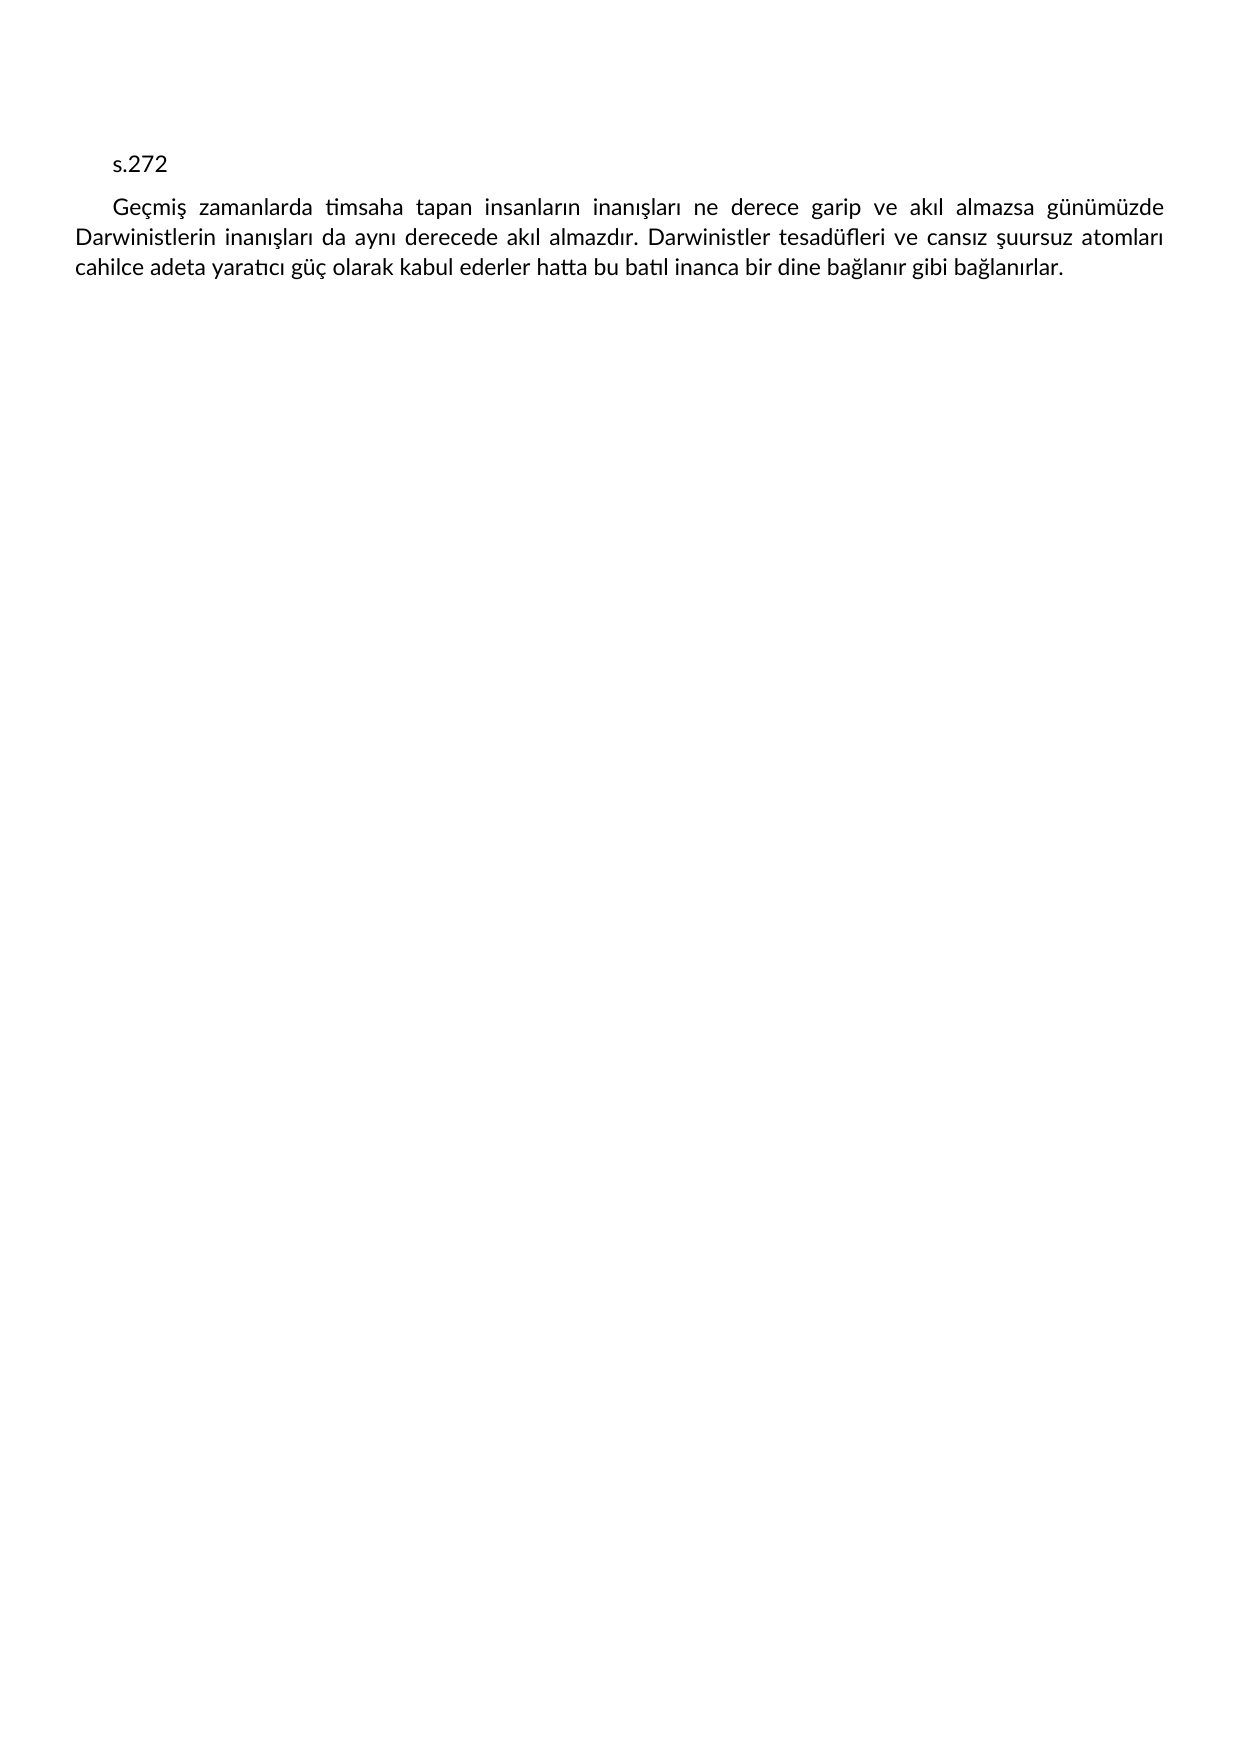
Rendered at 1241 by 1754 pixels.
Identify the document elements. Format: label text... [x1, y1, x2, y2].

text Geçmiş zamanlarda timsaha tapan insanların inanışları ne derece garip ve akıl almazsa günümüzde Darwinistlerin inanışları da aynı derecede akıl almazdır. Darwinistler tesadüfleri ve cansız şuursuz atomları cahilce adeta yaratıcı güç olarak kabul ederler hatta bu batıl inanca bir dine bağlanır gibi bağlanırlar. [75, 193, 1165, 281]
text s.272 [75, 150, 1165, 177]
